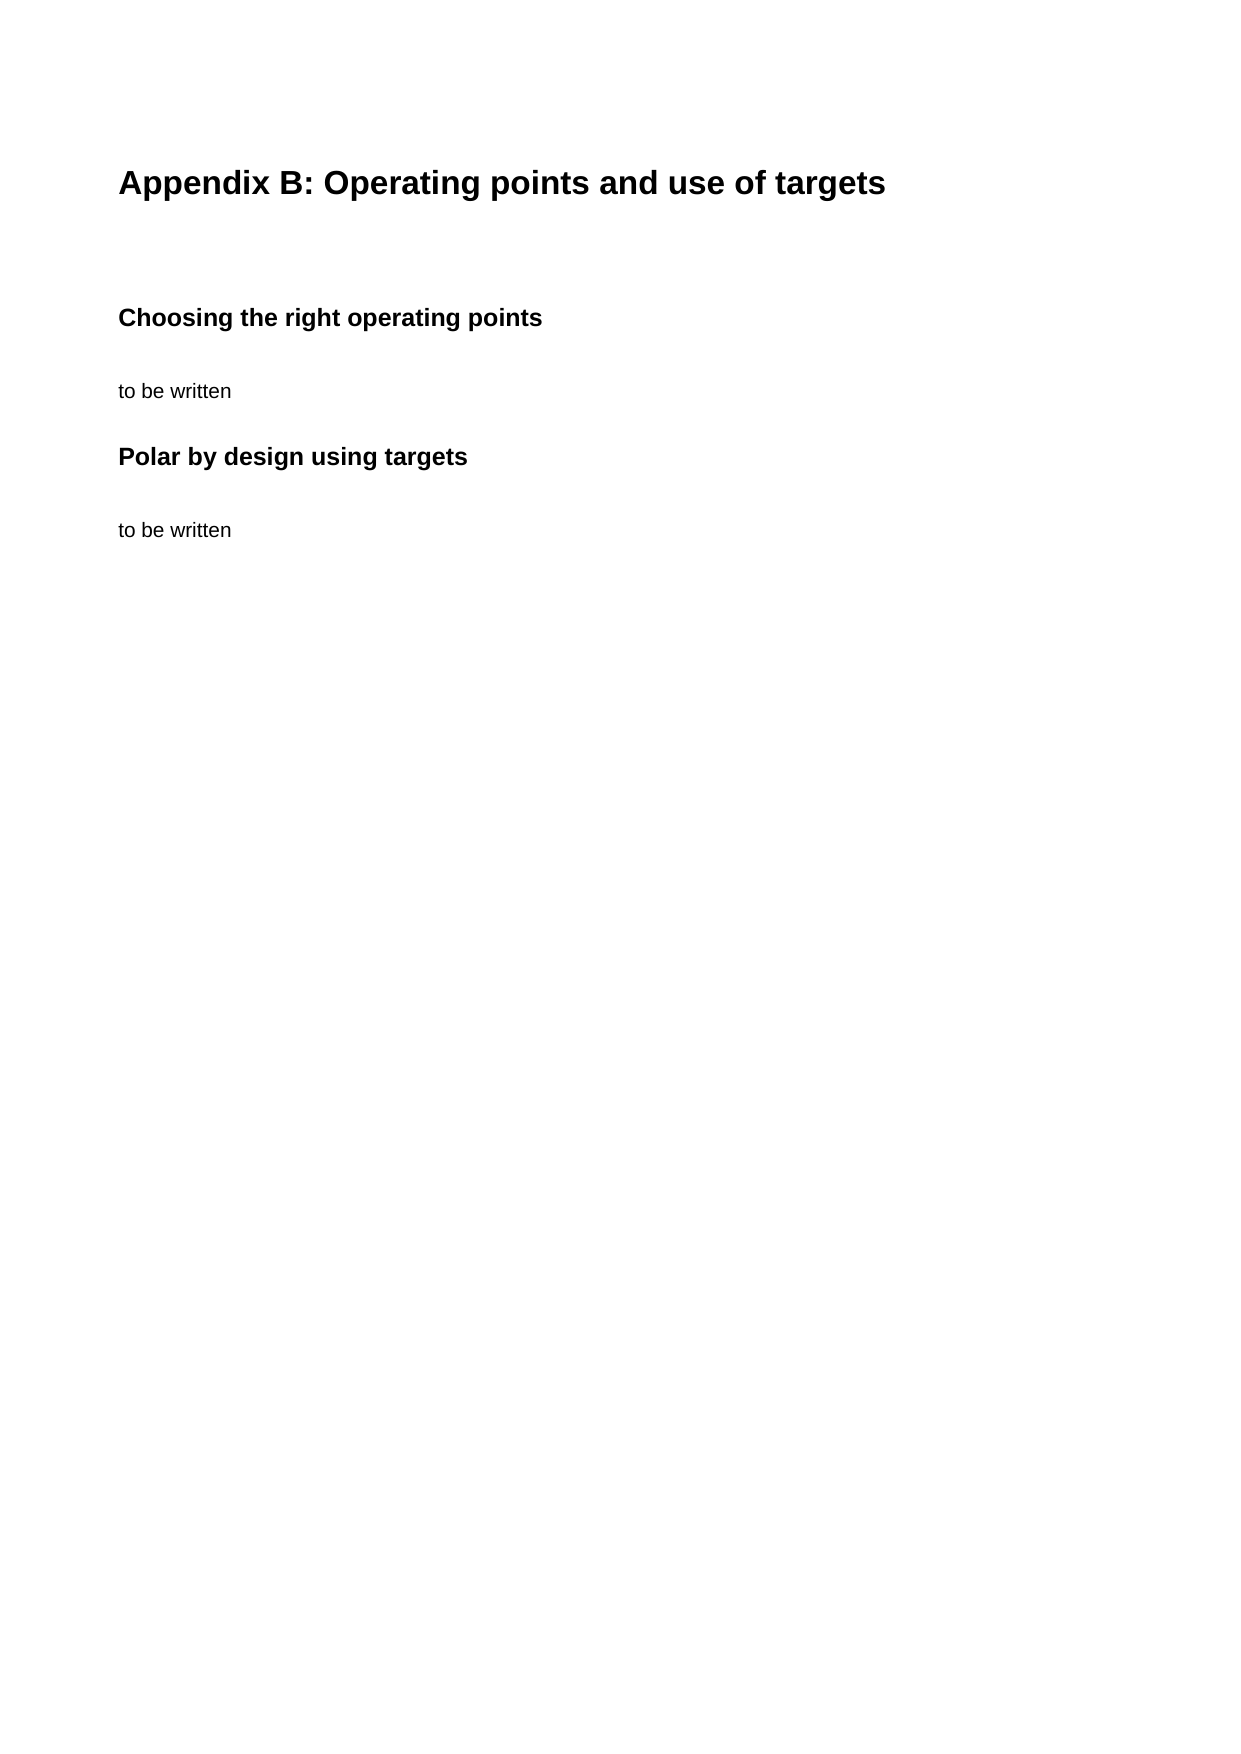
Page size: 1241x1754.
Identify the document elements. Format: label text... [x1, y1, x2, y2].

text to be written [118, 379, 1122, 403]
subtitle Choosing the right operating points [118, 303, 1122, 331]
text to be written [118, 518, 1122, 542]
subtitle Appendix B: Operating points and use of targets [118, 163, 1122, 201]
subtitle Polar by design using targets [118, 441, 1122, 470]
